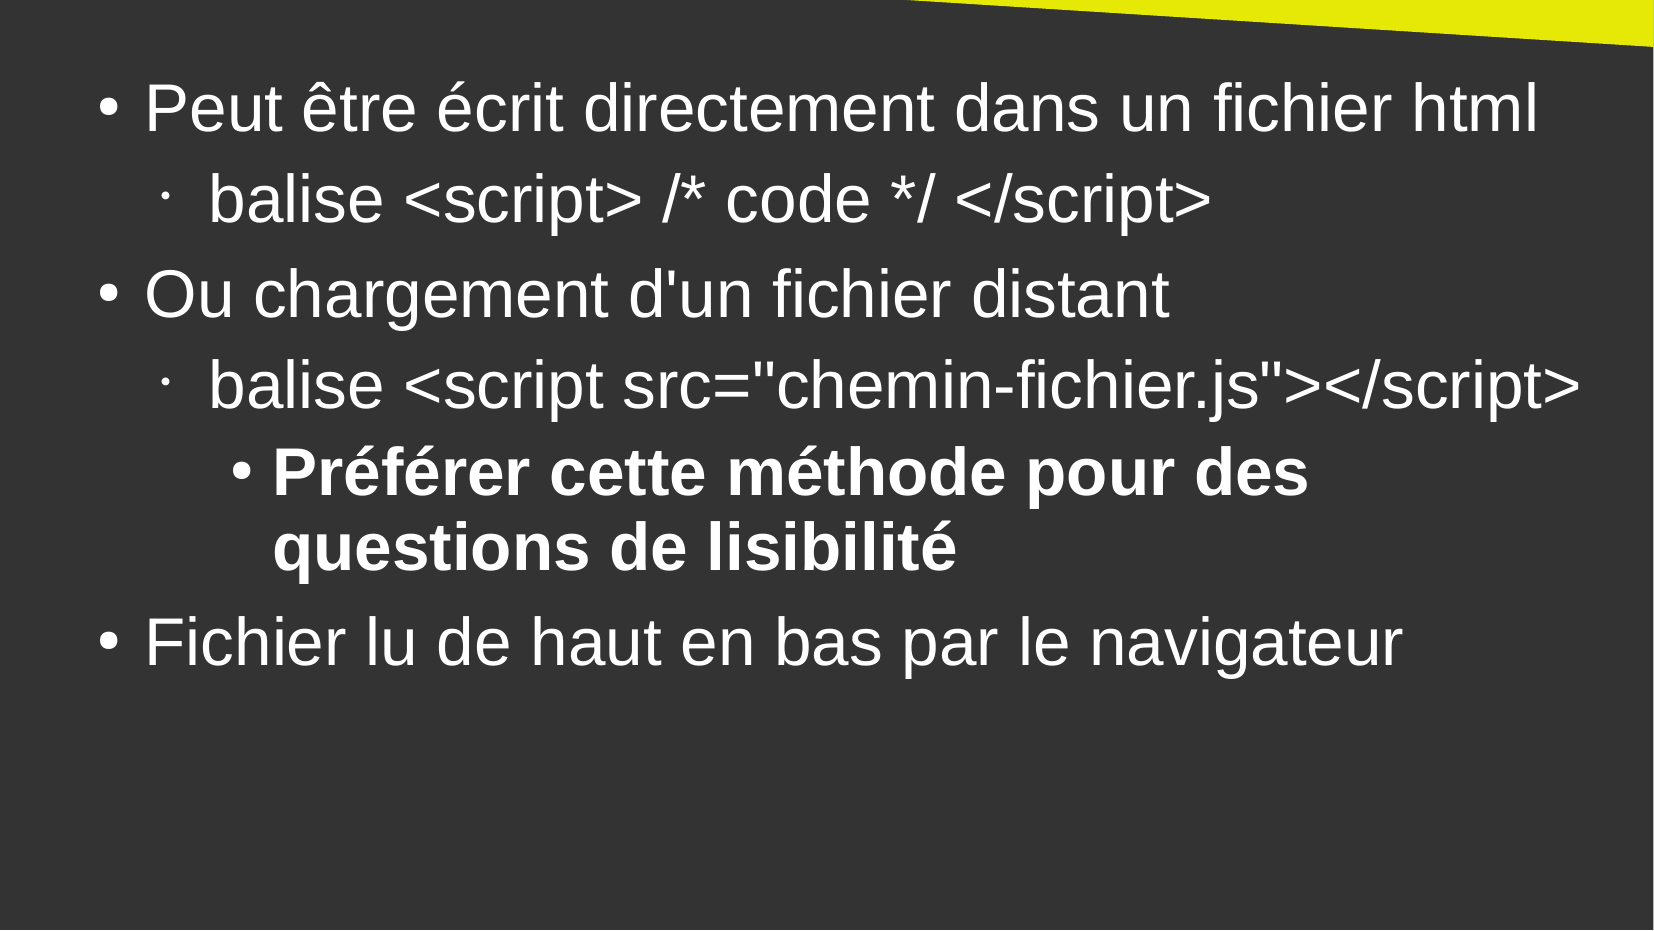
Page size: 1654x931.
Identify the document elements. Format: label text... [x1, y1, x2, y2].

list Peut être écrit directement dans un fichier html balise <script> /* code */ </script> Ou chargement d'un fichier distant balise <script src="chemin-fichier.js"></script> Préférer cette méthode pour des questions de lisibilité Fichier lu de haut en bas par le navigateur [80, 70, 1620, 768]
text_box [906, 0, 1654, 47]
